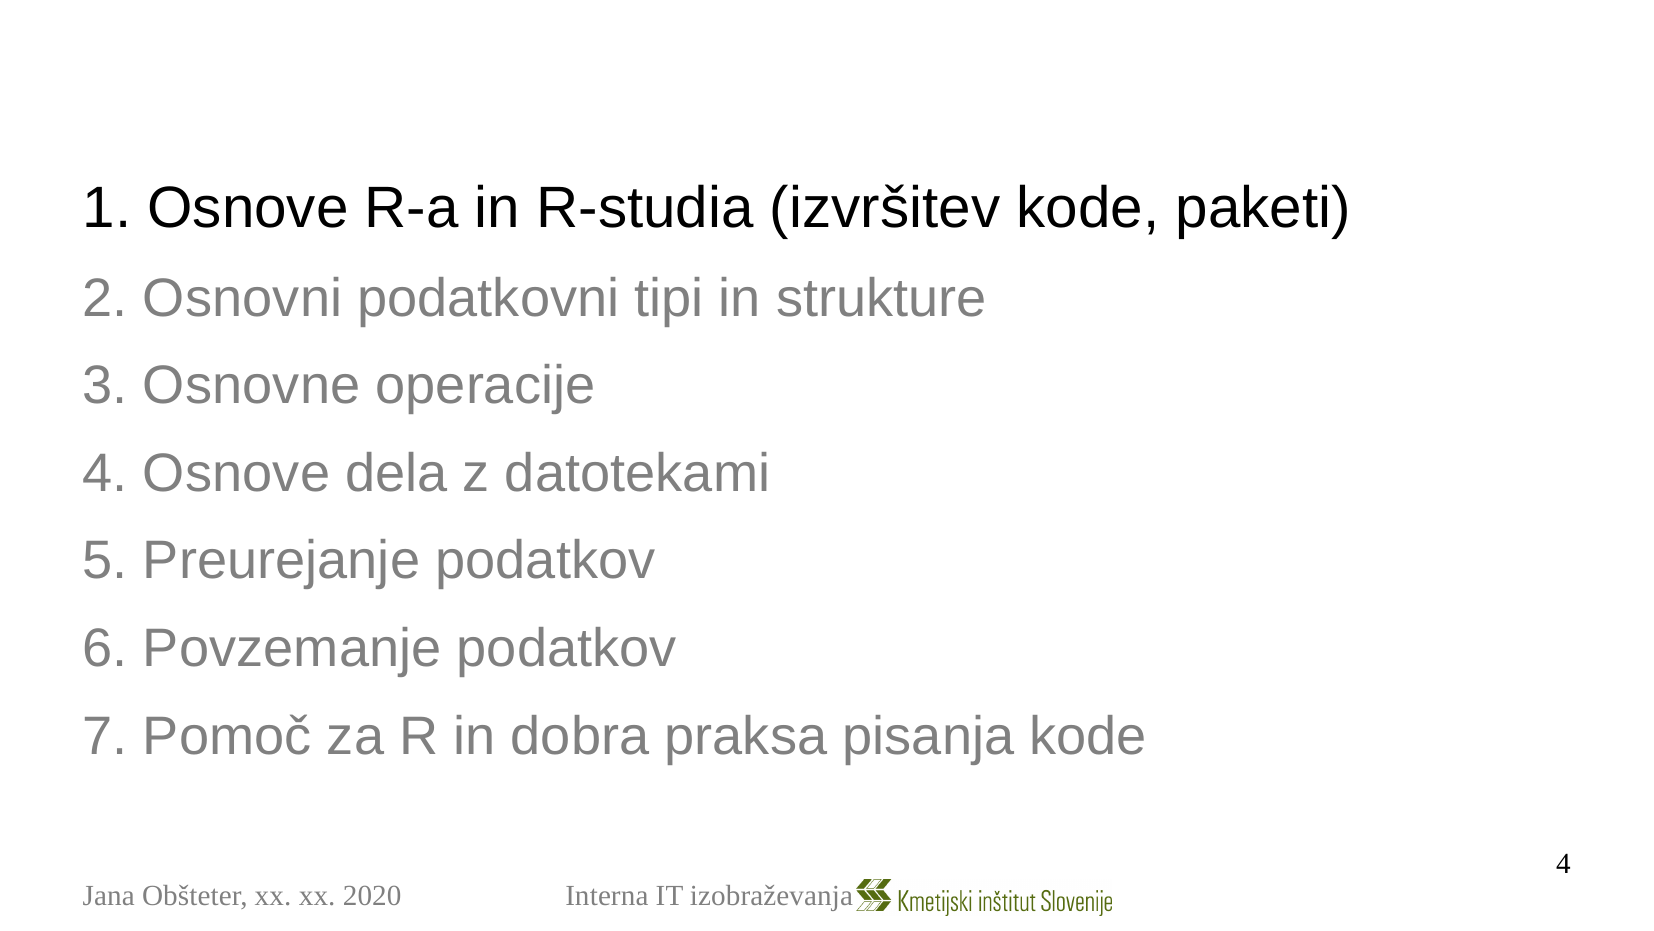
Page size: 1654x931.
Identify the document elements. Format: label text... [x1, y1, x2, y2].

picture [856, 879, 1112, 916]
list 1. Osnove R-a in R-studia (izvršitev kode, paketi) 2. Osnovni podatkovni tipi in strukture 3. Osnovne operacije 4. Osnove dela z datotekami 5. Preurejanje podatkov 6. Povzemanje podatkov 7. Pomoč za R in dobra praksa pisanja kode [82, 165, 1642, 827]
